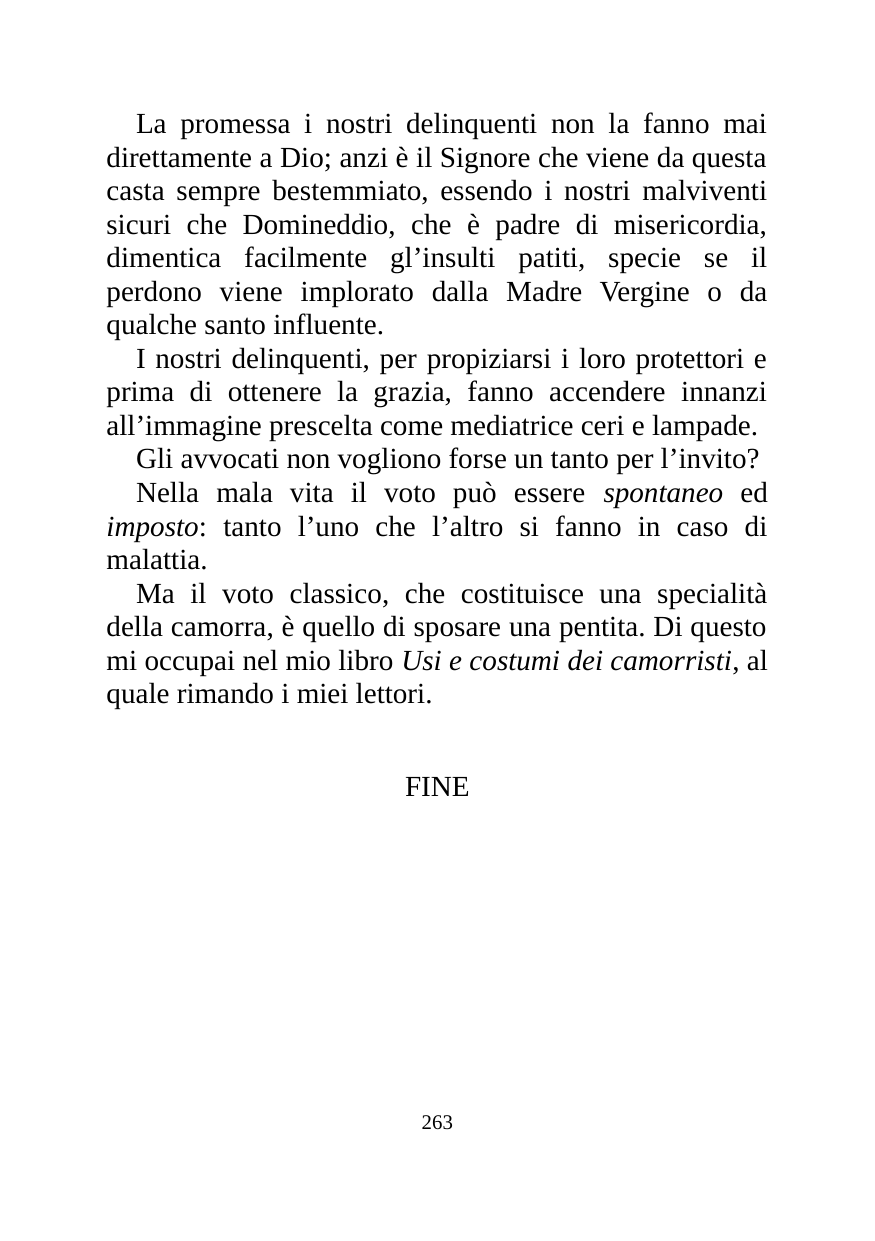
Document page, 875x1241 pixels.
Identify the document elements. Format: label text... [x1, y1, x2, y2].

text Gli avvocati non vogliono forse un tanto per l’invito? [106, 442, 768, 475]
text Ma il voto classico, che costituisce una specialità della camorra, è quello di sposare una pentita. Di questo mi occupai nel mio libro Usi e costumi dei camorristi, al quale rimando i miei lettori. [106, 576, 768, 710]
text La promessa i nostri delinquenti non la fanno mai direttamente a Dio; anzi è il Signore che viene da questa casta sempre bestemmiato, essendo i nostri malviventi sicuri che Domineddio, che è padre di misericordia, dimentica facilmente gl’insulti patiti, specie se il perdono viene implorato dalla Madre Vergine o da qualche santo influente. [106, 106, 768, 341]
text Nella mala vita il voto può essere spontaneo ed imposto: tanto l’uno che l’altro si fanno in caso di malattia. [106, 475, 768, 576]
text I nostri delinquenti, per propiziarsi i loro protettori e prima di ottenere la grazia, fanno accendere innanzi all’immagine prescelta come mediatrice ceri e lampade. [106, 341, 768, 442]
text FINE [106, 769, 768, 803]
